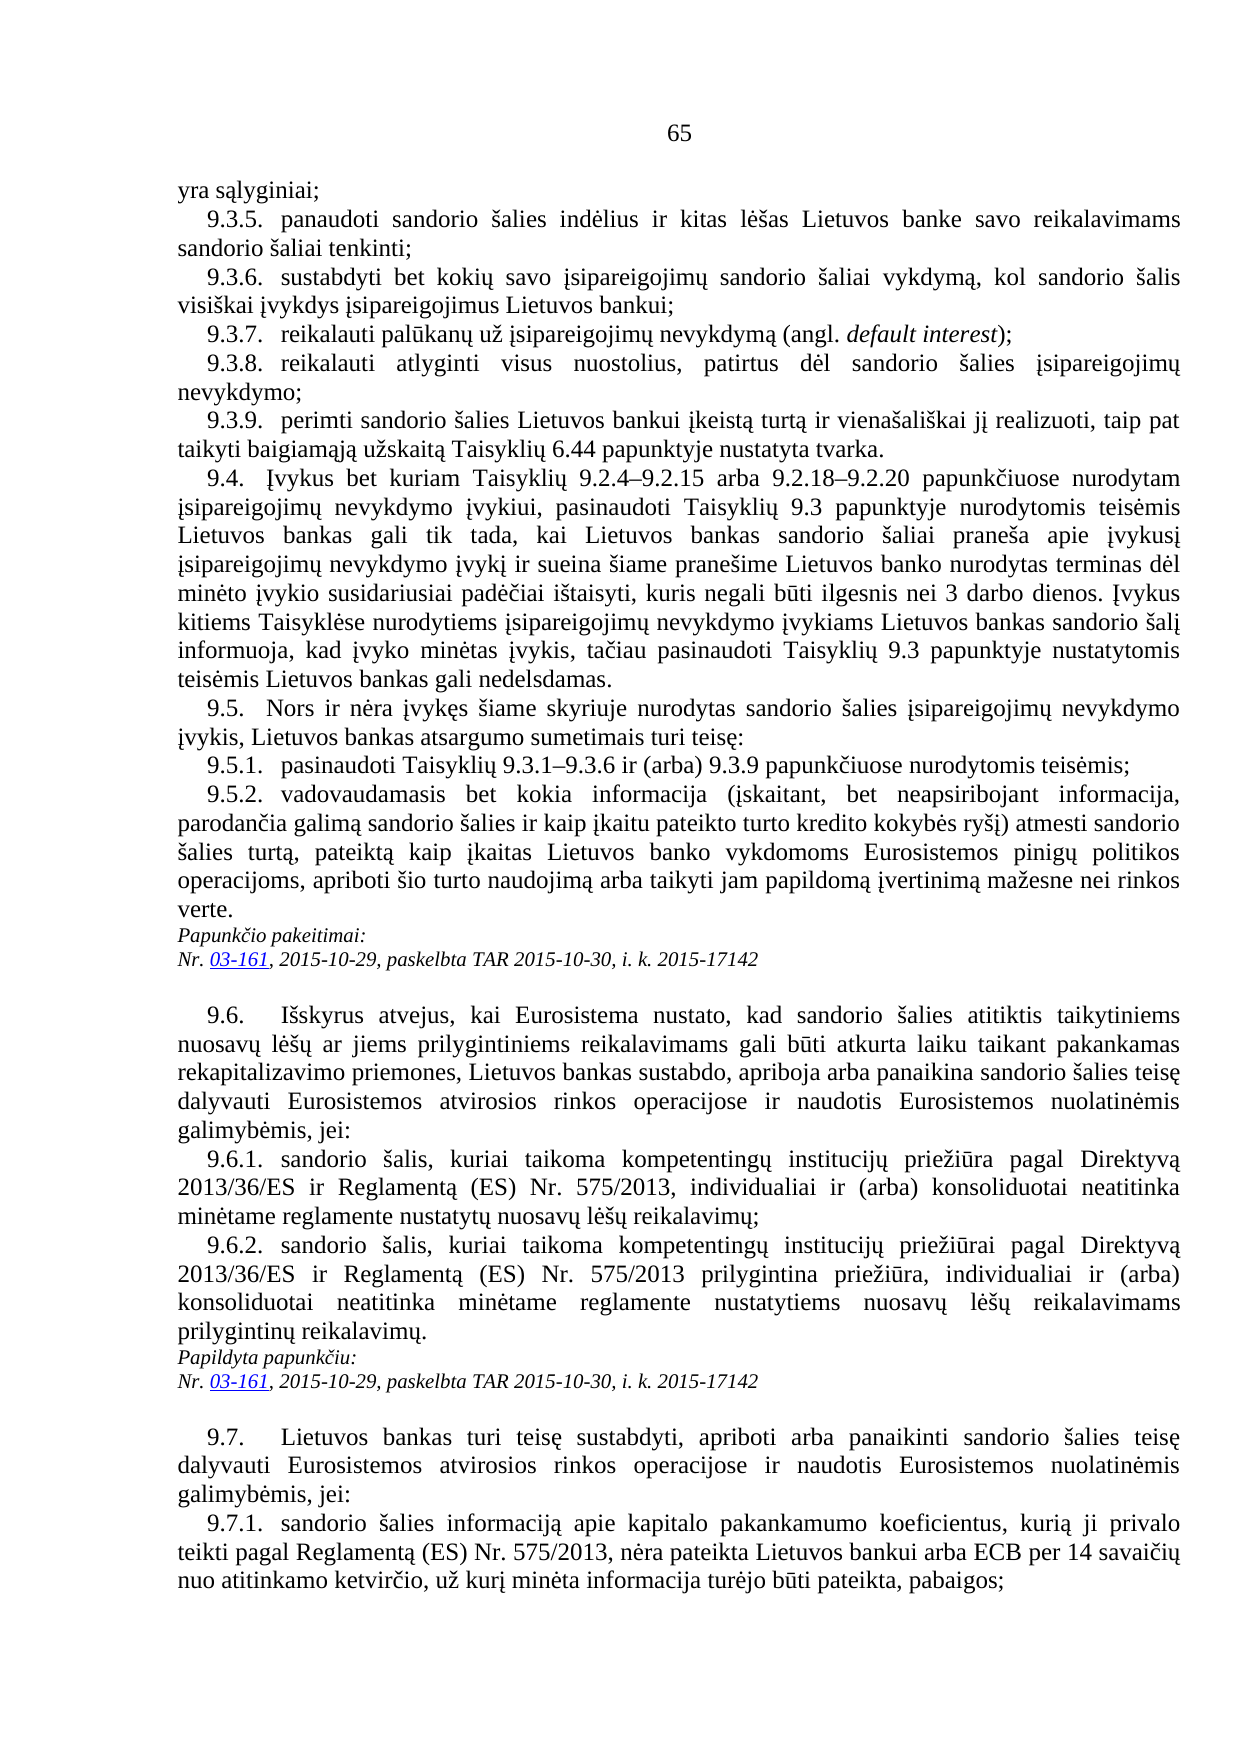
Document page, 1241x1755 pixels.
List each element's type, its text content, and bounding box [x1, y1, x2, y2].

text Nr. 03-161, 2015-10-29, paskelbta TAR 2015-10-30, i. k. 2015-17142 [177, 1369, 1181, 1393]
text 9.4. Įvykus bet kuriam Taisyklių 9.2.4–9.2.15 arba 9.2.18–9.2.20 papunkčiuose nurodytam įsipareigojimų nevykdymo įvykiui, pasinaudoti Taisyklių 9.3 papunktyje nurodytomis teisėmis Lietuvos bankas gali tik tada, kai Lietuvos bankas sandorio šaliai praneša apie įvykusį įsipareigojimų nevykdymo įvykį ir sueina šiame pranešime Lietuvos banko nurodytas terminas dėl minėto įvykio susidariusiai padėčiai ištaisyti, kuris negali būti ilgesnis nei 3 darbo dienos. Įvykus kitiems Taisyklėse nurodytiems įsipareigojimų nevykdymo įvykiams Lietuvos bankas sandorio šalį informuoja, kad įvyko minėtas įvykis, tačiau pasinaudoti Taisyklių 9.3 papunktyje nustatytomis teisėmis Lietuvos bankas gali nedelsdamas. [177, 463, 1181, 693]
text 9.6. Išskyrus atvejus, kai Eurosistema nustato, kad sandorio šalies atitiktis taikytiniems nuosavų lėšų ar jiems prilygintiniems reikalavimams gali būti atkurta laiku taikant pakankamas rekapitalizavimo priemones, Lietuvos bankas sustabdo, apriboja arba panaikina sandorio šalies teisę dalyvauti Eurosistemos atvirosios rinkos operacijose ir naudotis Eurosistemos nuolatinėmis galimybėmis, jei: [177, 1000, 1181, 1144]
text Nr. 03-161, 2015-10-29, paskelbta TAR 2015-10-30, i. k. 2015-17142 [177, 947, 1181, 971]
text 9.7. Lietuvos bankas turi teisę sustabdyti, apriboti arba panaikinti sandorio šalies teisę dalyvauti Eurosistemos atvirosios rinkos operacijose ir naudotis Eurosistemos nuolatinėmis galimybėmis, jei: [177, 1422, 1181, 1508]
text yra sąlyginiai; [177, 176, 1181, 204]
text 9.6.1. sandorio šalis, kuriai taikoma kompetentingų institucijų priežiūra pagal Direktyvą 2013/36/ES ir Reglamentą (ES) Nr. 575/2013, individualiai ir (arba) konsoliduotai neatitinka minėtame reglamente nustatytų nuosavų lėšų reikalavimų; [177, 1144, 1181, 1230]
text 9.5.2. vadovaudamasis bet kokia informacija (įskaitant, bet neapsiribojant informacija, parodančia galimą sandorio šalies ir kaip įkaitu pateikto turto kredito kokybės ryšį) atmesti sandorio šalies turtą, pateiktą kaip įkaitas Lietuvos banko vykdomoms Eurosistemos pinigų politikos operacijoms, apriboti šio turto naudojimą arba taikyti jam papildomą įvertinimą mažesne nei rinkos verte. [177, 779, 1181, 923]
text 9.5.1. pasinaudoti Taisyklių 9.3.1–9.3.6 ir (arba) 9.3.9 papunkčiuose nurodytomis teisėmis; [177, 751, 1181, 779]
text 9.7.1. sandorio šalies informaciją apie kapitalo pakankamumo koeficientus, kurią ji privalo teikti pagal Reglamentą (ES) Nr. 575/2013, nėra pateikta Lietuvos bankui arba ECB per 14 savaičių nuo atitinkamo ketvirčio, už kurį minėta informacija turėjo būti pateikta, pabaigos; [177, 1508, 1181, 1594]
text 9.3.7. reikalauti palūkanų už įsipareigojimų nevykdymą (angl. default interest); [177, 319, 1181, 348]
text 9.3.6. sustabdyti bet kokių savo įsipareigojimų sandorio šaliai vykdymą, kol sandorio šalis visiškai įvykdys įsipareigojimus Lietuvos bankui; [177, 262, 1181, 319]
text Papildyta papunkčiu: [177, 1345, 1181, 1369]
text 9.3.8. reikalauti atlyginti visus nuostolius, patirtus dėl sandorio šalies įsipareigojimų nevykdymo; [177, 348, 1181, 406]
text Papunkčio pakeitimai: [177, 923, 1181, 947]
text 9.6.2. sandorio šalis, kuriai taikoma kompetentingų institucijų priežiūrai pagal Direktyvą 2013/36/ES ir Reglamentą (ES) Nr. 575/2013 prilygintina priežiūra, individualiai ir (arba) konsoliduotai neatitinka minėtame reglamente nustatytiems nuosavų lėšų reikalavimams prilygintinų reikalavimų. [177, 1230, 1181, 1345]
text 9.3.5. panaudoti sandorio šalies indėlius ir kitas lėšas Lietuvos banke savo reikalavimams sandorio šaliai tenkinti; [177, 204, 1181, 262]
text 9.5. Nors ir nėra įvykęs šiame skyriuje nurodytas sandorio šalies įsipareigojimų nevykdymo įvykis, Lietuvos bankas atsargumo sumetimais turi teisę: [177, 693, 1181, 751]
text 9.3.9. perimti sandorio šalies Lietuvos bankui įkeistą turtą ir vienašališkai jį realizuoti, taip pat taikyti baigiamąją užskaitą Taisyklių 6.44 papunktyje nustatyta tvarka. [177, 406, 1181, 463]
